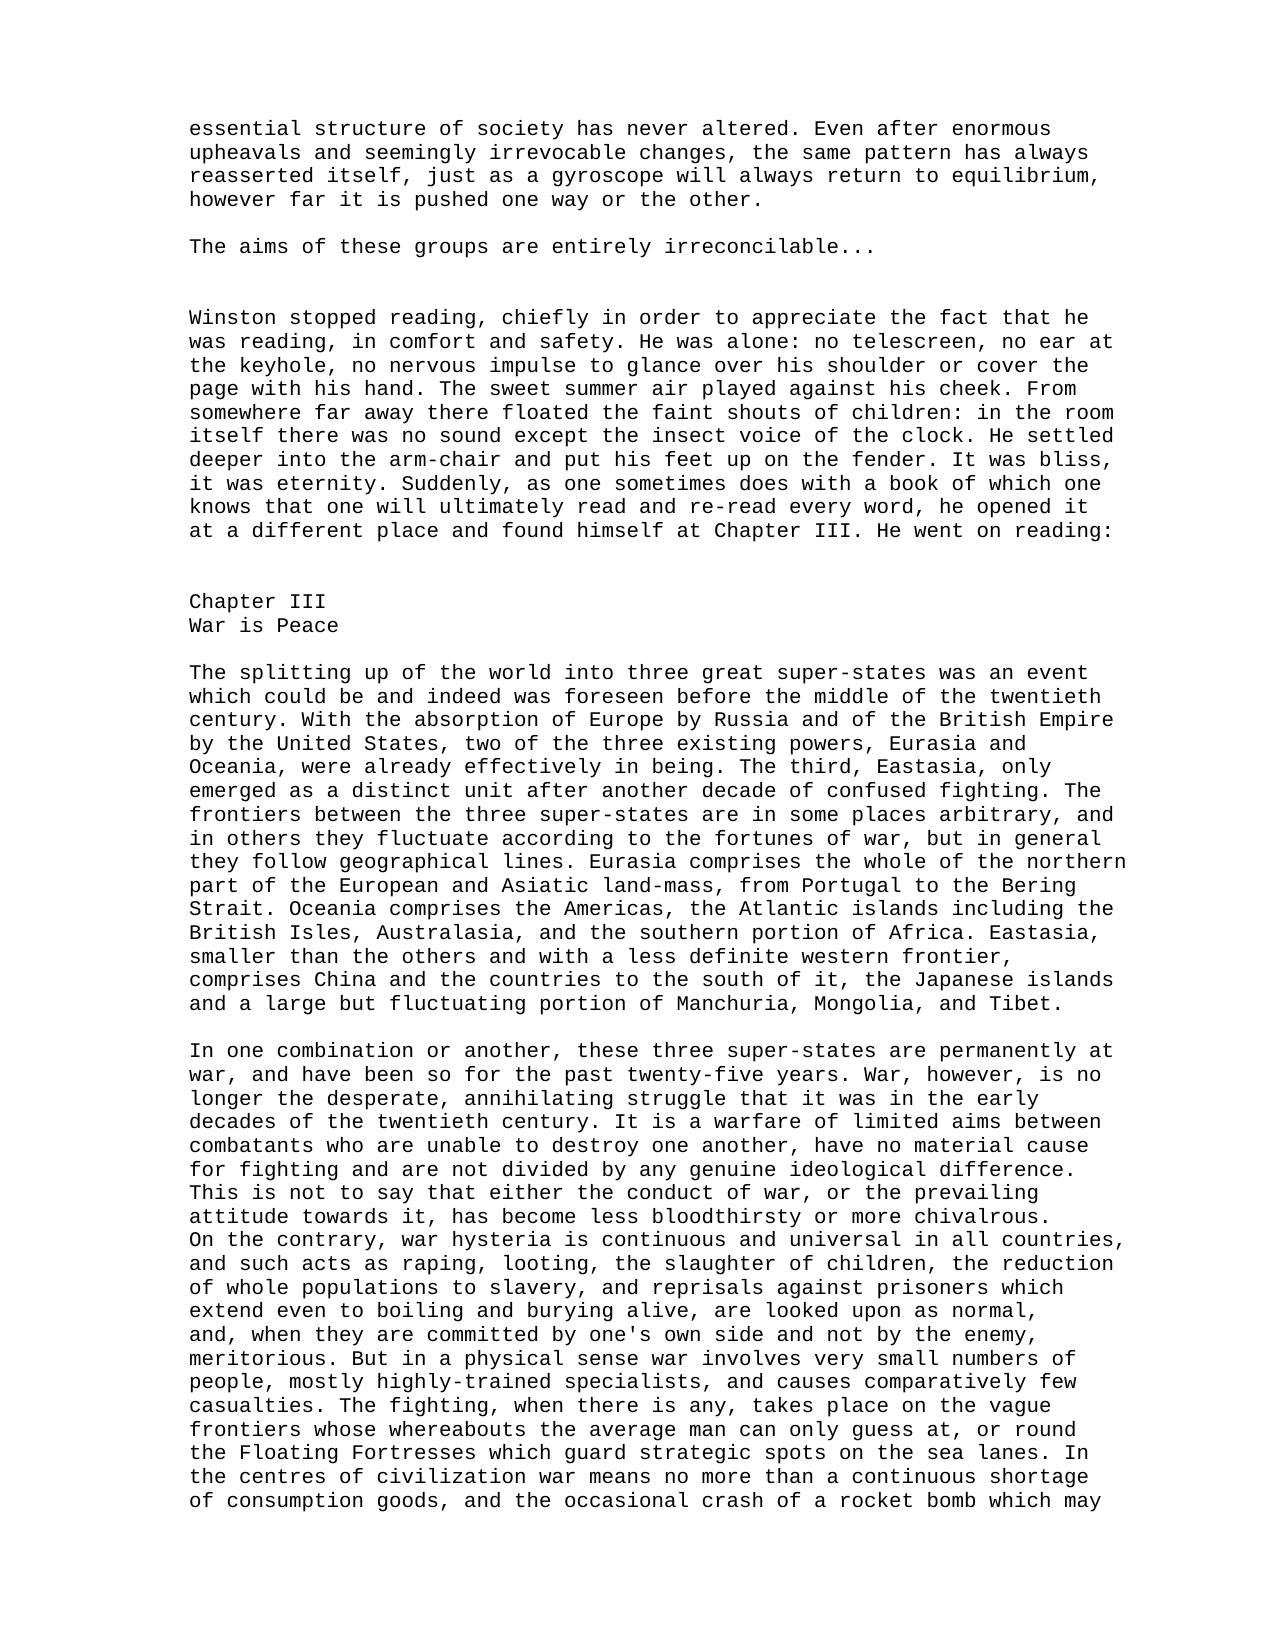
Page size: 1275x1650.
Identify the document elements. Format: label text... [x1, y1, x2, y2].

text essential structure of society has never altered. Even after enormous [189, 118, 1185, 142]
text the Floating Fortresses which guard strategic spots on the sea lanes. In [189, 1442, 1185, 1466]
text longer the desperate, annihilating struggle that it was in the early [189, 1088, 1185, 1111]
text which could be and indeed was foreseen before the middle of the twentieth [189, 686, 1185, 709]
text somewhere far away there floated the faint shouts of children: in the room [189, 402, 1185, 426]
text extend even to boiling and burying alive, are looked upon as normal, [189, 1300, 1185, 1324]
text deeper into the arm-chair and put his feet up on the fender. It was bliss, [189, 449, 1185, 473]
text in others they fluctuate according to the fortunes of war, but in general [189, 827, 1185, 851]
text however far it is pushed one way or the other. The aims of these groups are entirely irreconcilable... Winston stopped reading, chiefly in order to appreciate the fact that he [189, 189, 1185, 331]
text century. With the absorption of Europe by Russia and of the British Empire [189, 709, 1185, 733]
text On the contrary, war hysteria is continuous and universal in all countries, [189, 1229, 1185, 1253]
text frontiers whose whereabouts the average man can only guess at, or round [189, 1419, 1185, 1442]
text at a different place and found himself at Chapter III. He went on reading: Chapter III [189, 520, 1185, 615]
text by the United States, two of the three existing powers, Eurasia and [189, 733, 1185, 757]
text page with his hand. The sweet summer air played against his cheek. From [189, 378, 1185, 402]
text people, mostly highly-trained specialists, and causes comparatively few [189, 1371, 1185, 1395]
text was reading, in comfort and safety. He was alone: no telescreen, no ear at [189, 331, 1185, 354]
text for fighting and are not divided by any genuine ideological difference. [189, 1158, 1185, 1182]
text knows that one will ultimately read and re-read every word, he opened it [189, 496, 1185, 520]
text Strait. Oceania comprises the Americas, the Atlantic islands including the [189, 898, 1185, 922]
text British Isles, Australasia, and the southern portion of Africa. Eastasia, [189, 922, 1185, 946]
text and, when they are committed by one's own side and not by the enemy, [189, 1324, 1185, 1348]
text the centres of civilization war means no more than a continuous shortage [189, 1466, 1185, 1489]
text it was eternity. Suddenly, as one sometimes does with a book of which one [189, 473, 1185, 496]
text of whole populations to slavery, and reprisals against prisoners which [189, 1277, 1185, 1300]
text and such acts as raping, looting, the slaughter of children, the reduction [189, 1253, 1185, 1277]
text This is not to say that either the conduct of war, or the prevailing [189, 1182, 1185, 1206]
text casualties. The fighting, when there is any, takes place on the vague [189, 1395, 1185, 1419]
text combatants who are unable to destroy one another, have no material cause [189, 1135, 1185, 1158]
text the keyhole, no nervous impulse to glance over his shoulder or cover the [189, 354, 1185, 378]
text of consumption goods, and the occasional crash of a rocket bomb which may [189, 1489, 1185, 1513]
text part of the European and Asiatic land-mass, from Portugal to the Bering [189, 875, 1185, 898]
text Oceania, were already effectively in being. The third, Eastasia, only [189, 757, 1185, 780]
text itself there was no sound except the insect voice of the clock. He settled [189, 426, 1185, 449]
text comprises China and the countries to the south of it, the Japanese islands [189, 969, 1185, 993]
text frontiers between the three super-states are in some places arbitrary, and [189, 804, 1185, 827]
text attitude towards it, has become less bloodthirsty or more chivalrous. [189, 1206, 1185, 1229]
text decades of the twentieth century. It is a warfare of limited aims between [189, 1111, 1185, 1135]
text they follow geographical lines. Eurasia comprises the whole of the northern [189, 851, 1185, 875]
text War is Peace The splitting up of the world into three great super-states was an event [189, 615, 1185, 686]
text upheavals and seemingly irrevocable changes, the same pattern has always [189, 142, 1185, 165]
text emerged as a distinct unit after another decade of confused fighting. The [189, 780, 1185, 804]
text reasserted itself, just as a gyroscope will always return to equilibrium, [189, 165, 1185, 189]
text and a large but fluctuating portion of Manchuria, Mongolia, and Tibet. In one combination or another, these three super-states are permanently at [189, 993, 1185, 1064]
text smaller than the others and with a less definite western frontier, [189, 946, 1185, 969]
text meritorious. But in a physical sense war involves very small numbers of [189, 1348, 1185, 1371]
text war, and have been so for the past twenty-five years. War, however, is no [189, 1064, 1185, 1088]
